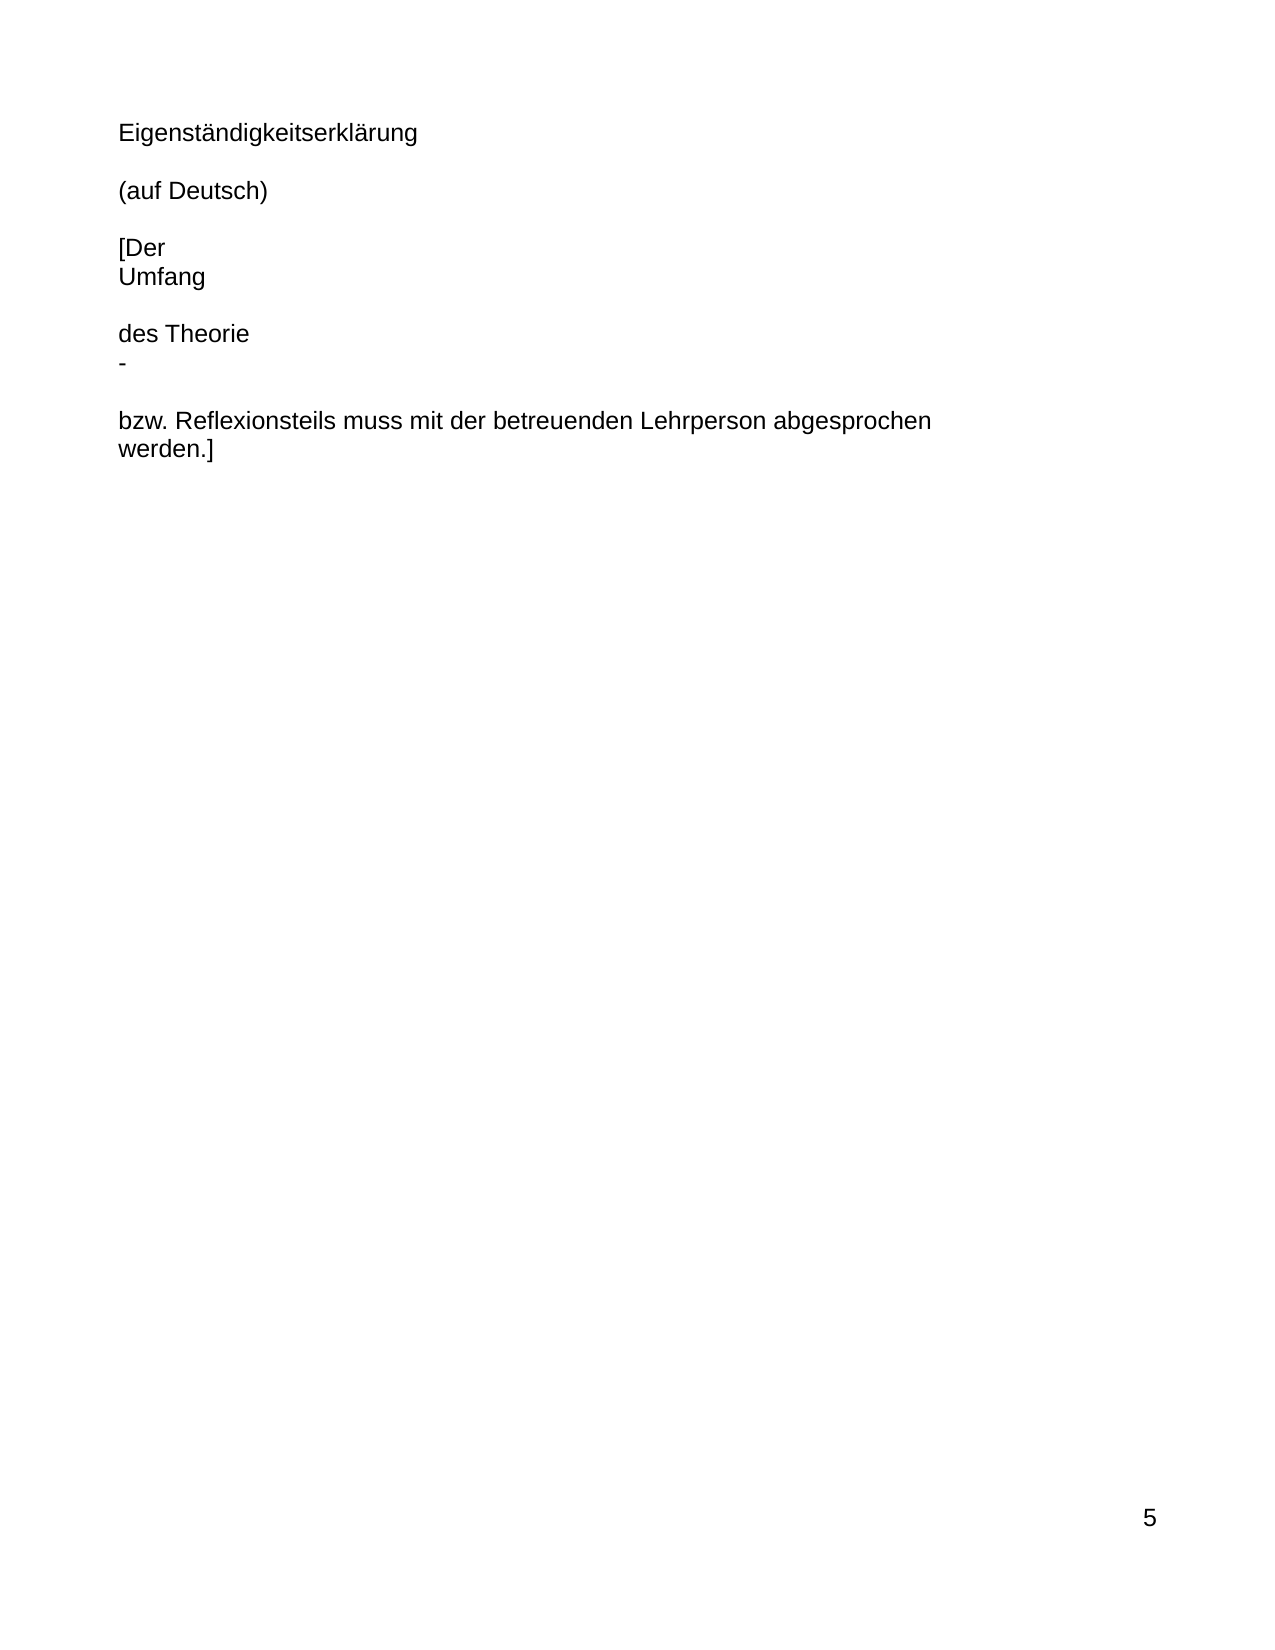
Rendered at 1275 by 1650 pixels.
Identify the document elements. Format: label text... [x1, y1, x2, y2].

text Eigenständigkeitserklärung (auf Deutsch) [Der Umfang des Theorie - bzw. Reflexionsteils muss mit der betreuenden Lehrperson abgesprochen werden.] [118, 118, 1157, 492]
